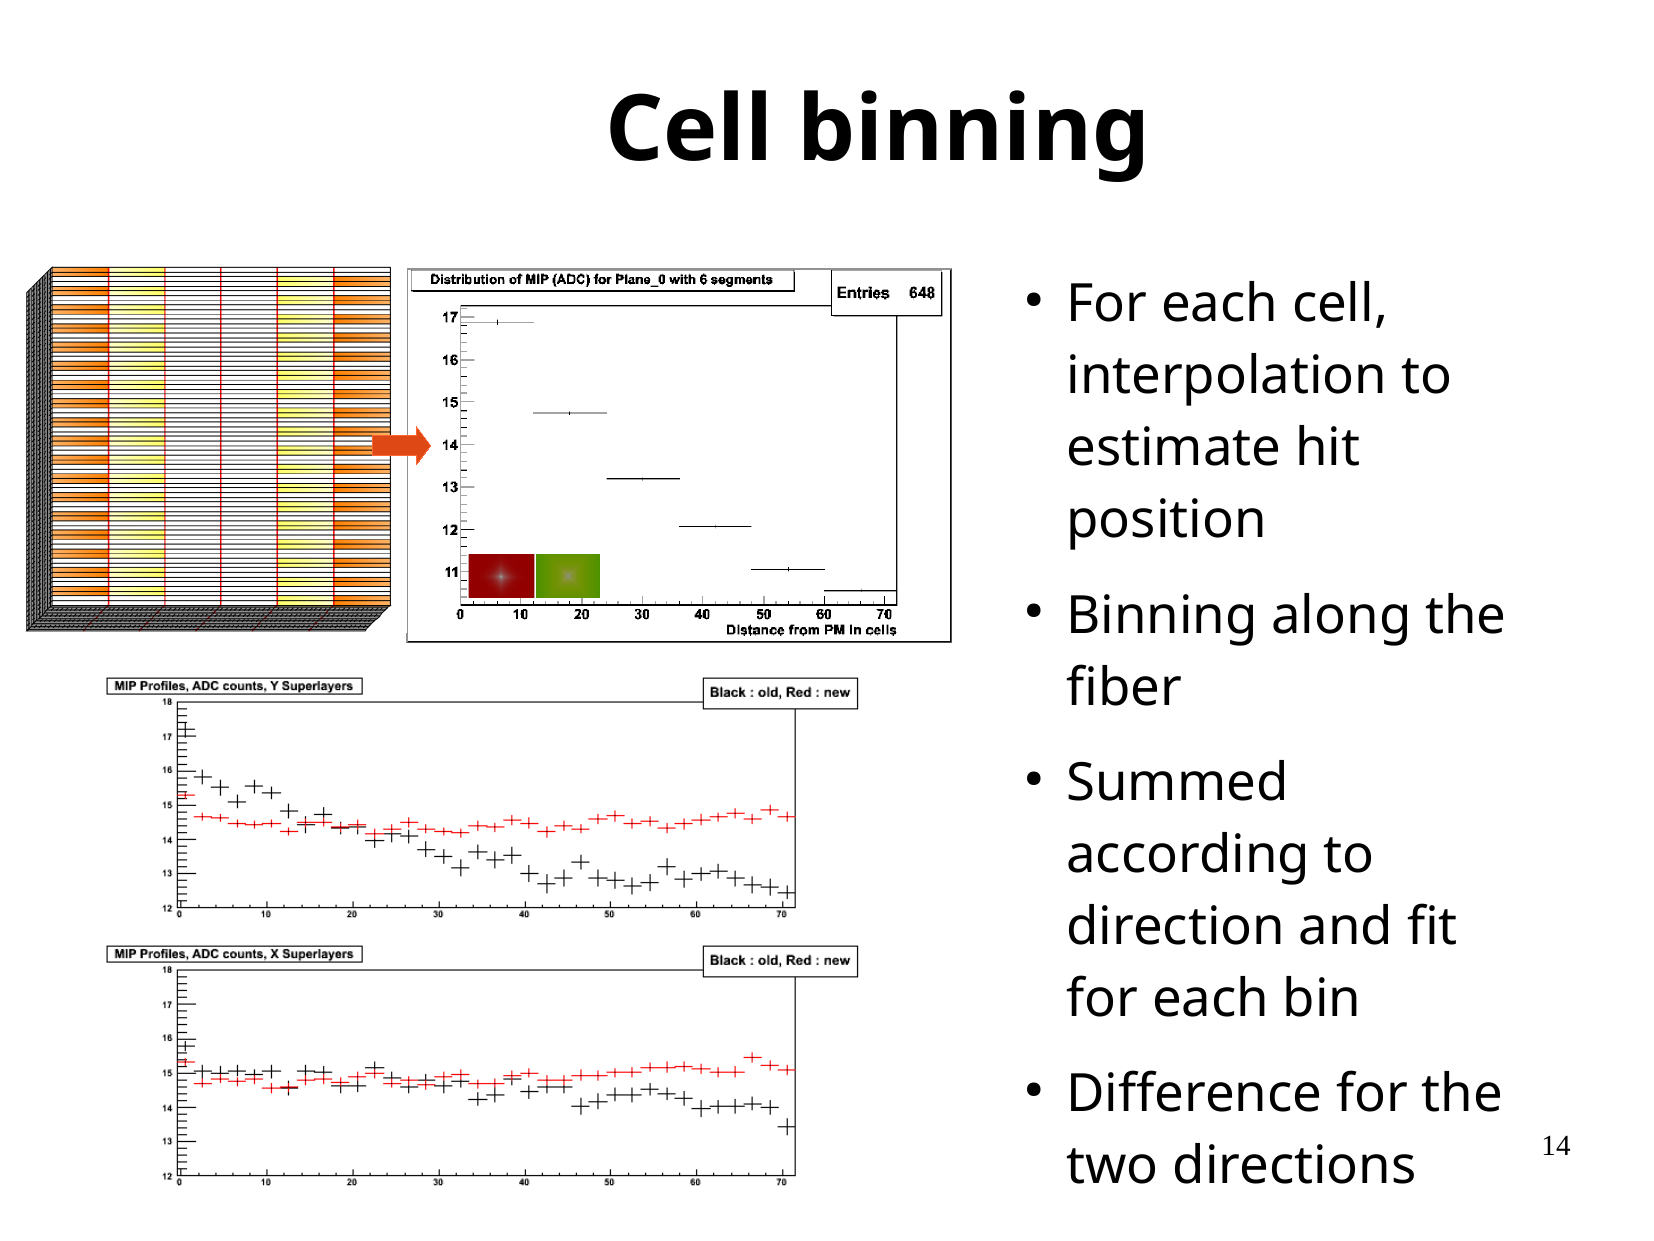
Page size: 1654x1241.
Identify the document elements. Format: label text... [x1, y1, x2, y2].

picture [93, 672, 882, 1208]
picture [18, 261, 952, 643]
text_box [372, 426, 431, 465]
title Cell binning [506, 21, 1249, 229]
list For each cell, interpolation to estimate hit position Binning along the fiber Summed according to direction and fit for each bin Difference for the two directions [1010, 265, 1530, 1204]
